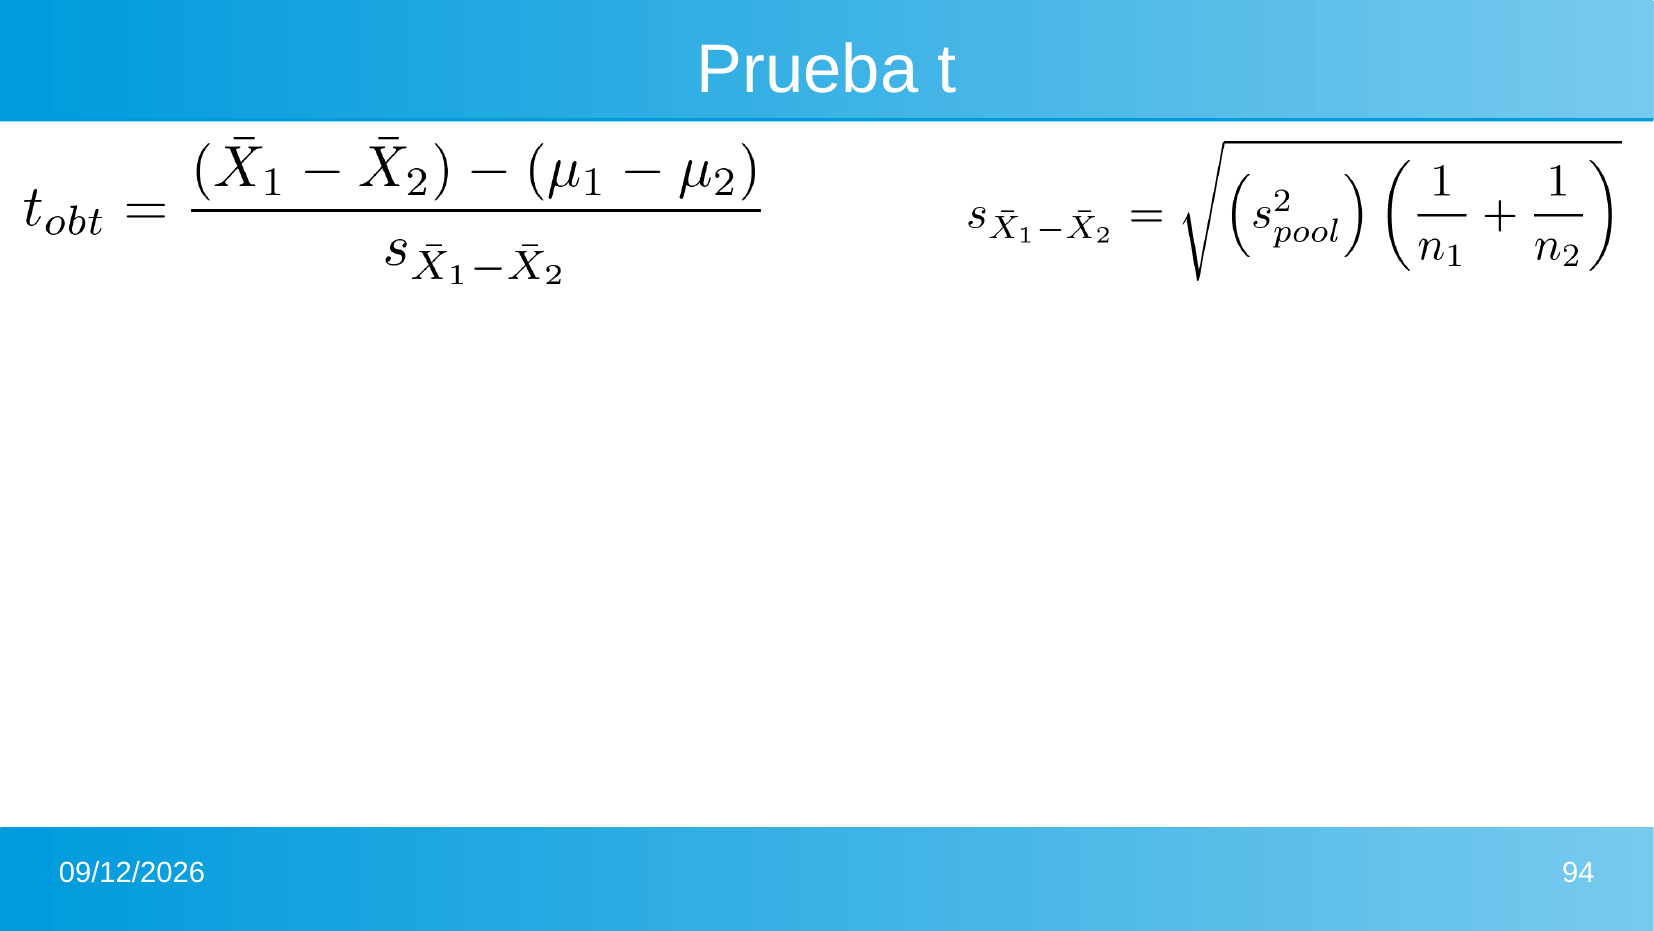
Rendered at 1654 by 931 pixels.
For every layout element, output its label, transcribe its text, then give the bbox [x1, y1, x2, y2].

title Prueba t [59, 29, 1595, 108]
picture [23, 137, 761, 284]
picture [968, 141, 1622, 281]
